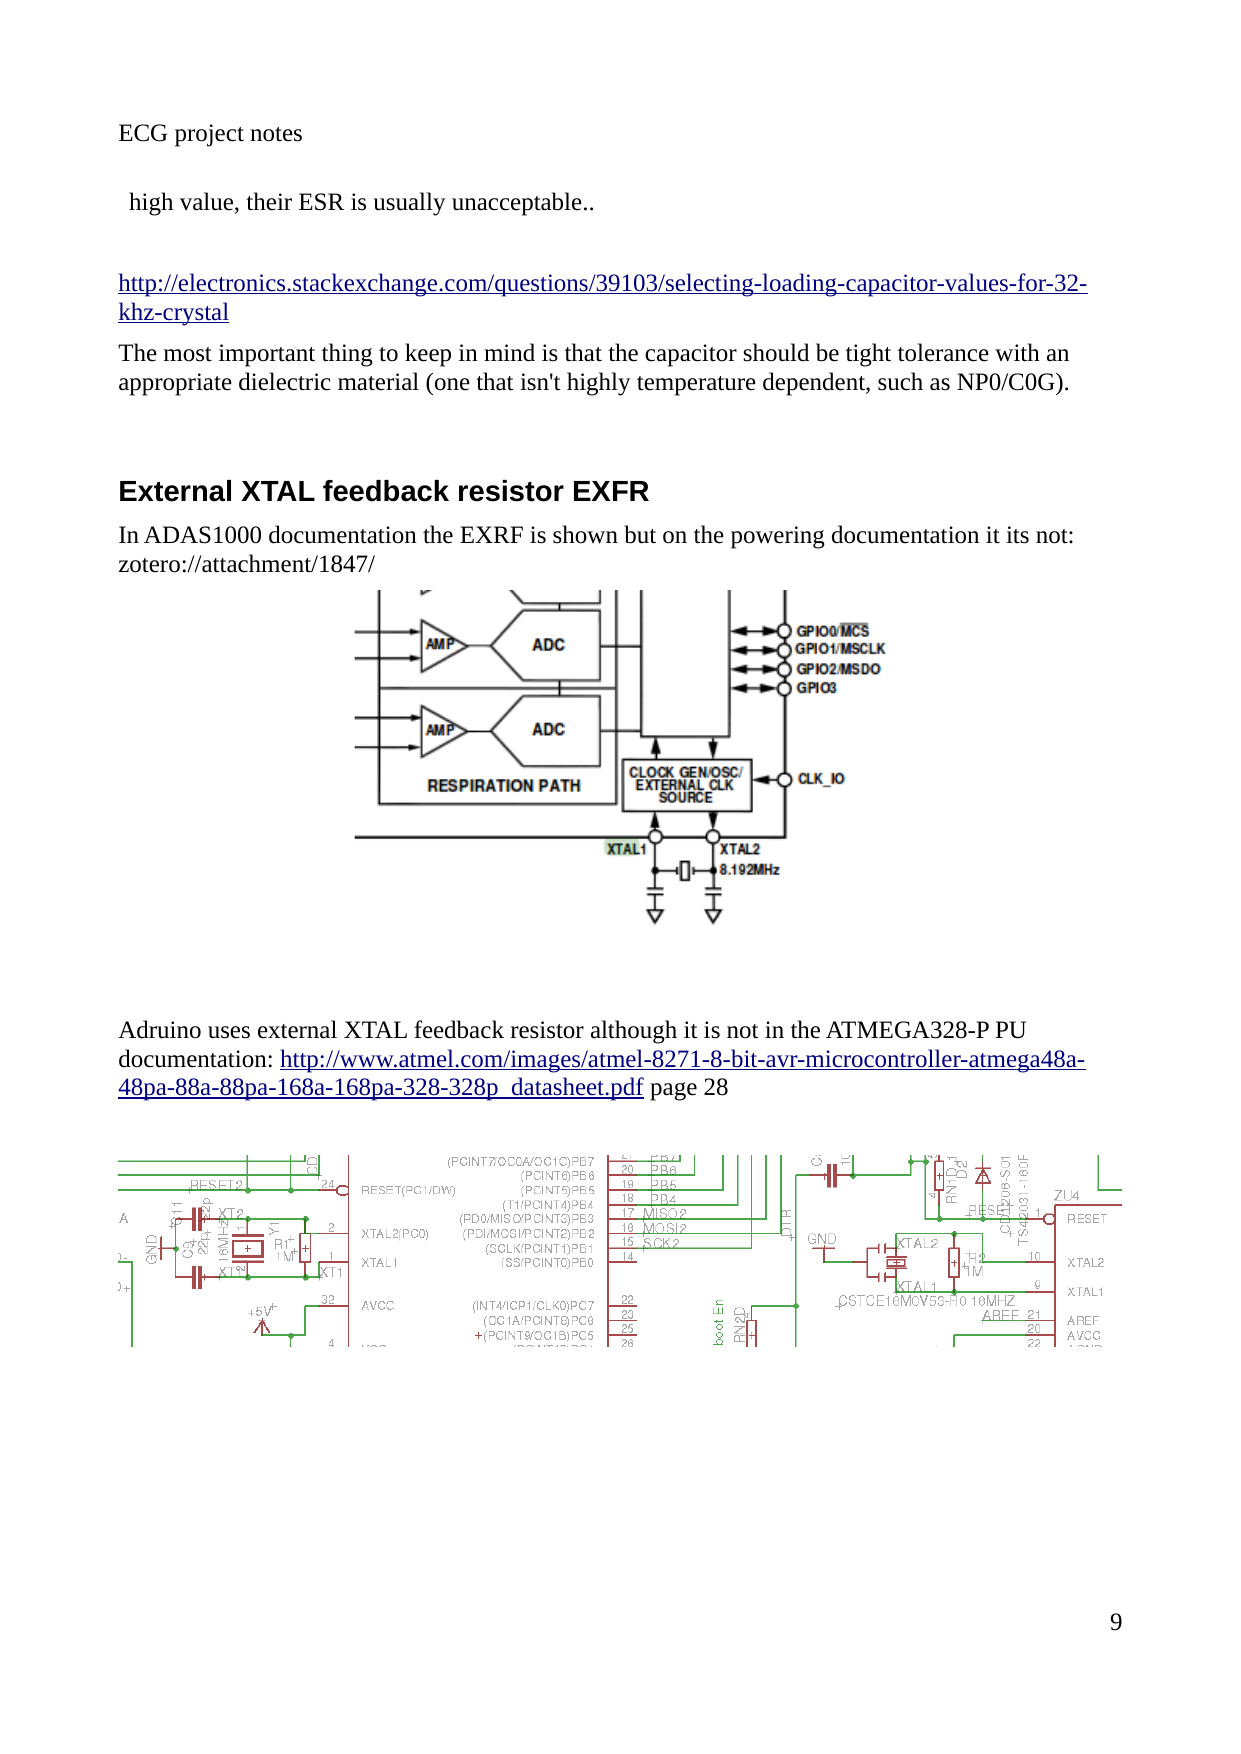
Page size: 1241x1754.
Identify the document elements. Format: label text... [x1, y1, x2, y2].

text The most important thing to keep in mind is that the capacitor should be tight tolerance with an appropriate dielectric material (one that isn't highly temperature dependent, such as NP0/C0G). [118, 338, 1122, 395]
text In ADAS1000 documentation the EXRF is shown but on the powering documentation it its not: zotero://attachment/1847/ [118, 520, 1122, 578]
subtitle External XTAL feedback resistor EXFR [118, 474, 1122, 508]
picture [354, 590, 886, 933]
table_cell [954, 176, 1122, 227]
picture [118, 1155, 1123, 1347]
table_header high value, their ESR is usually unacceptable.. [121, 179, 951, 224]
text http://electronics.stackexchange.com/questions/39103/selecting-loading-capacitor-values-for-32-khz-crystal [118, 268, 1122, 325]
table_cell [118, 176, 954, 227]
text Adruino uses external XTAL feedback resistor although it is not in the ATMEGA328-P PU documentation: http://www.atmel.com/images/atmel-8271-8-bit-avr-microcontroller-atmega48a-48pa-88a-88pa-168a-168pa-328-328p_datasheet.pdf page 28 [118, 1015, 1122, 1101]
